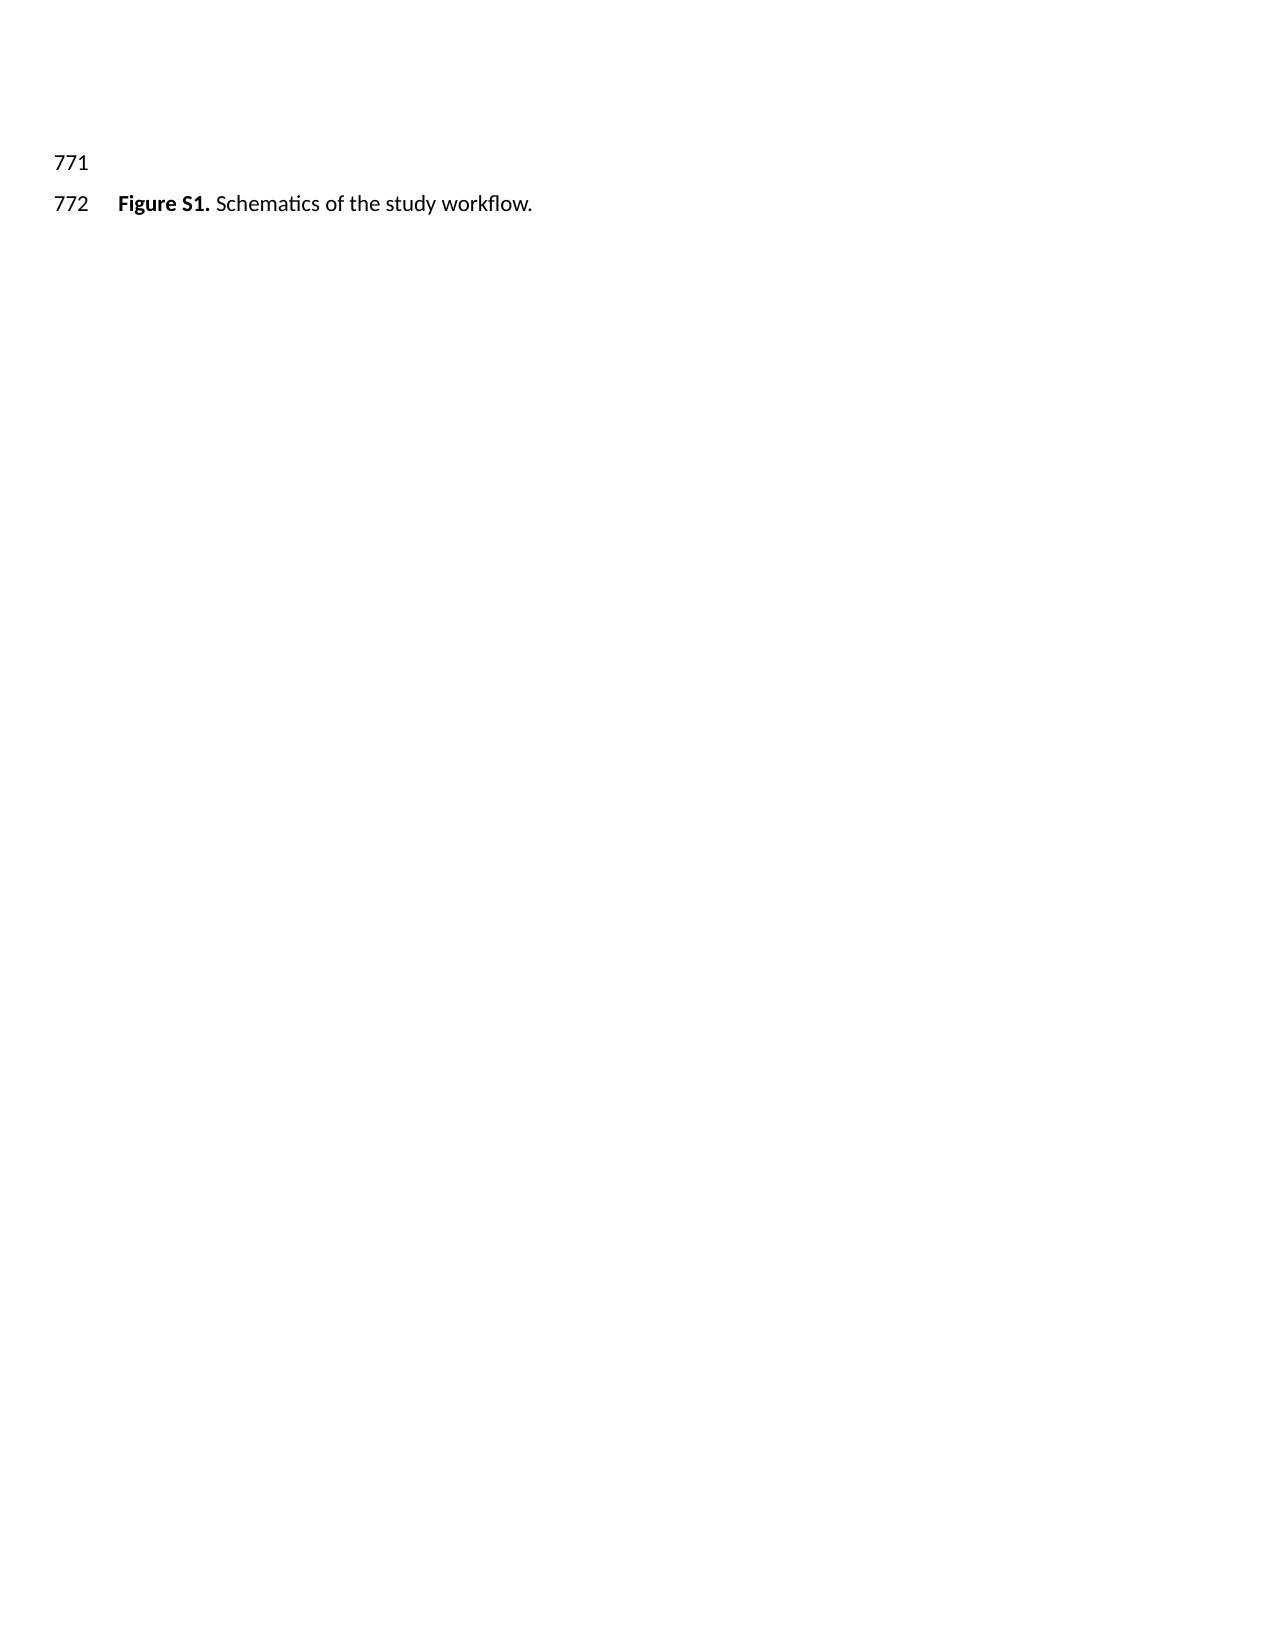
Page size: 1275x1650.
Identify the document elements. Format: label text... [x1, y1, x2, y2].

text Figure S1. Schematics of the study workflow. [118, 189, 1157, 218]
